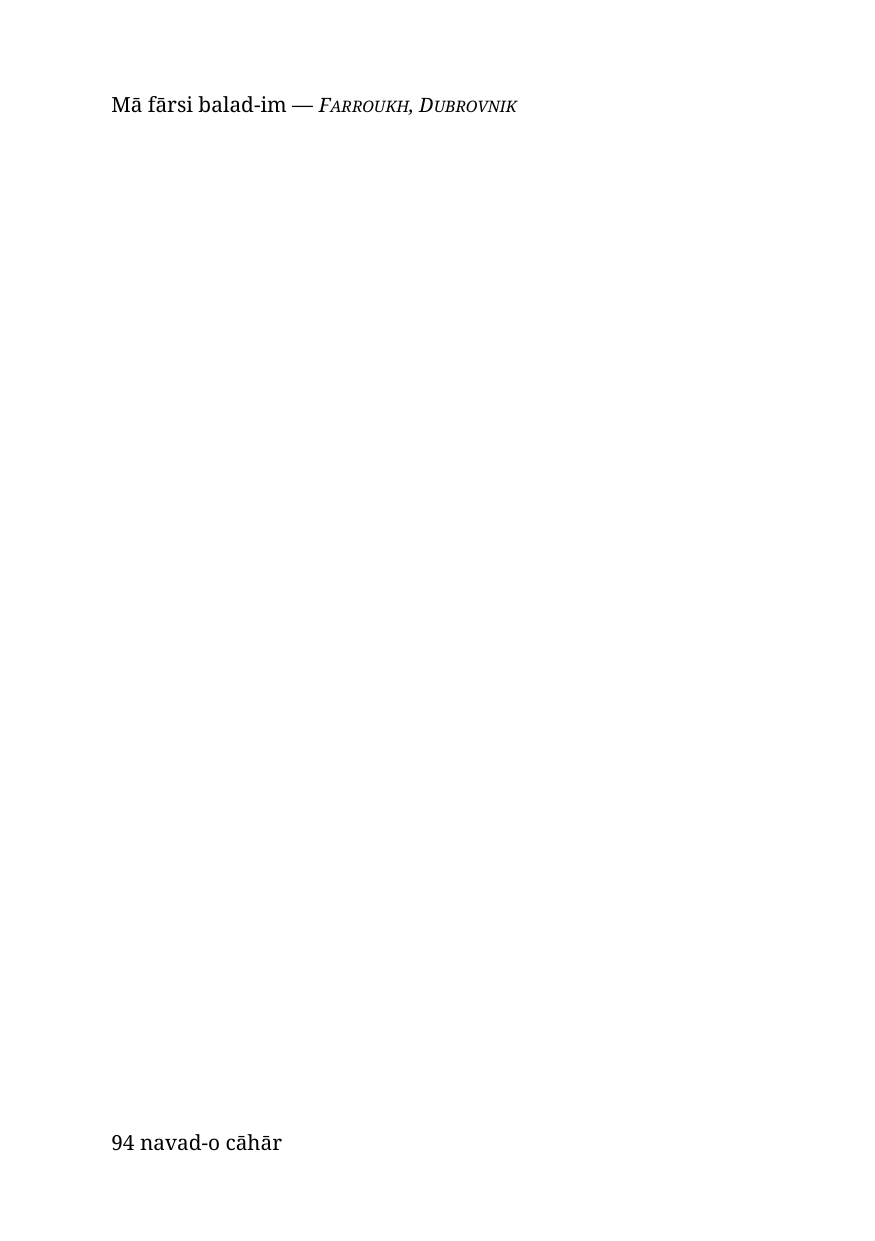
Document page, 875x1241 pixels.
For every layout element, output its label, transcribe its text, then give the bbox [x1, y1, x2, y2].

text 94 navad-o cāhār [111, 1128, 763, 1157]
